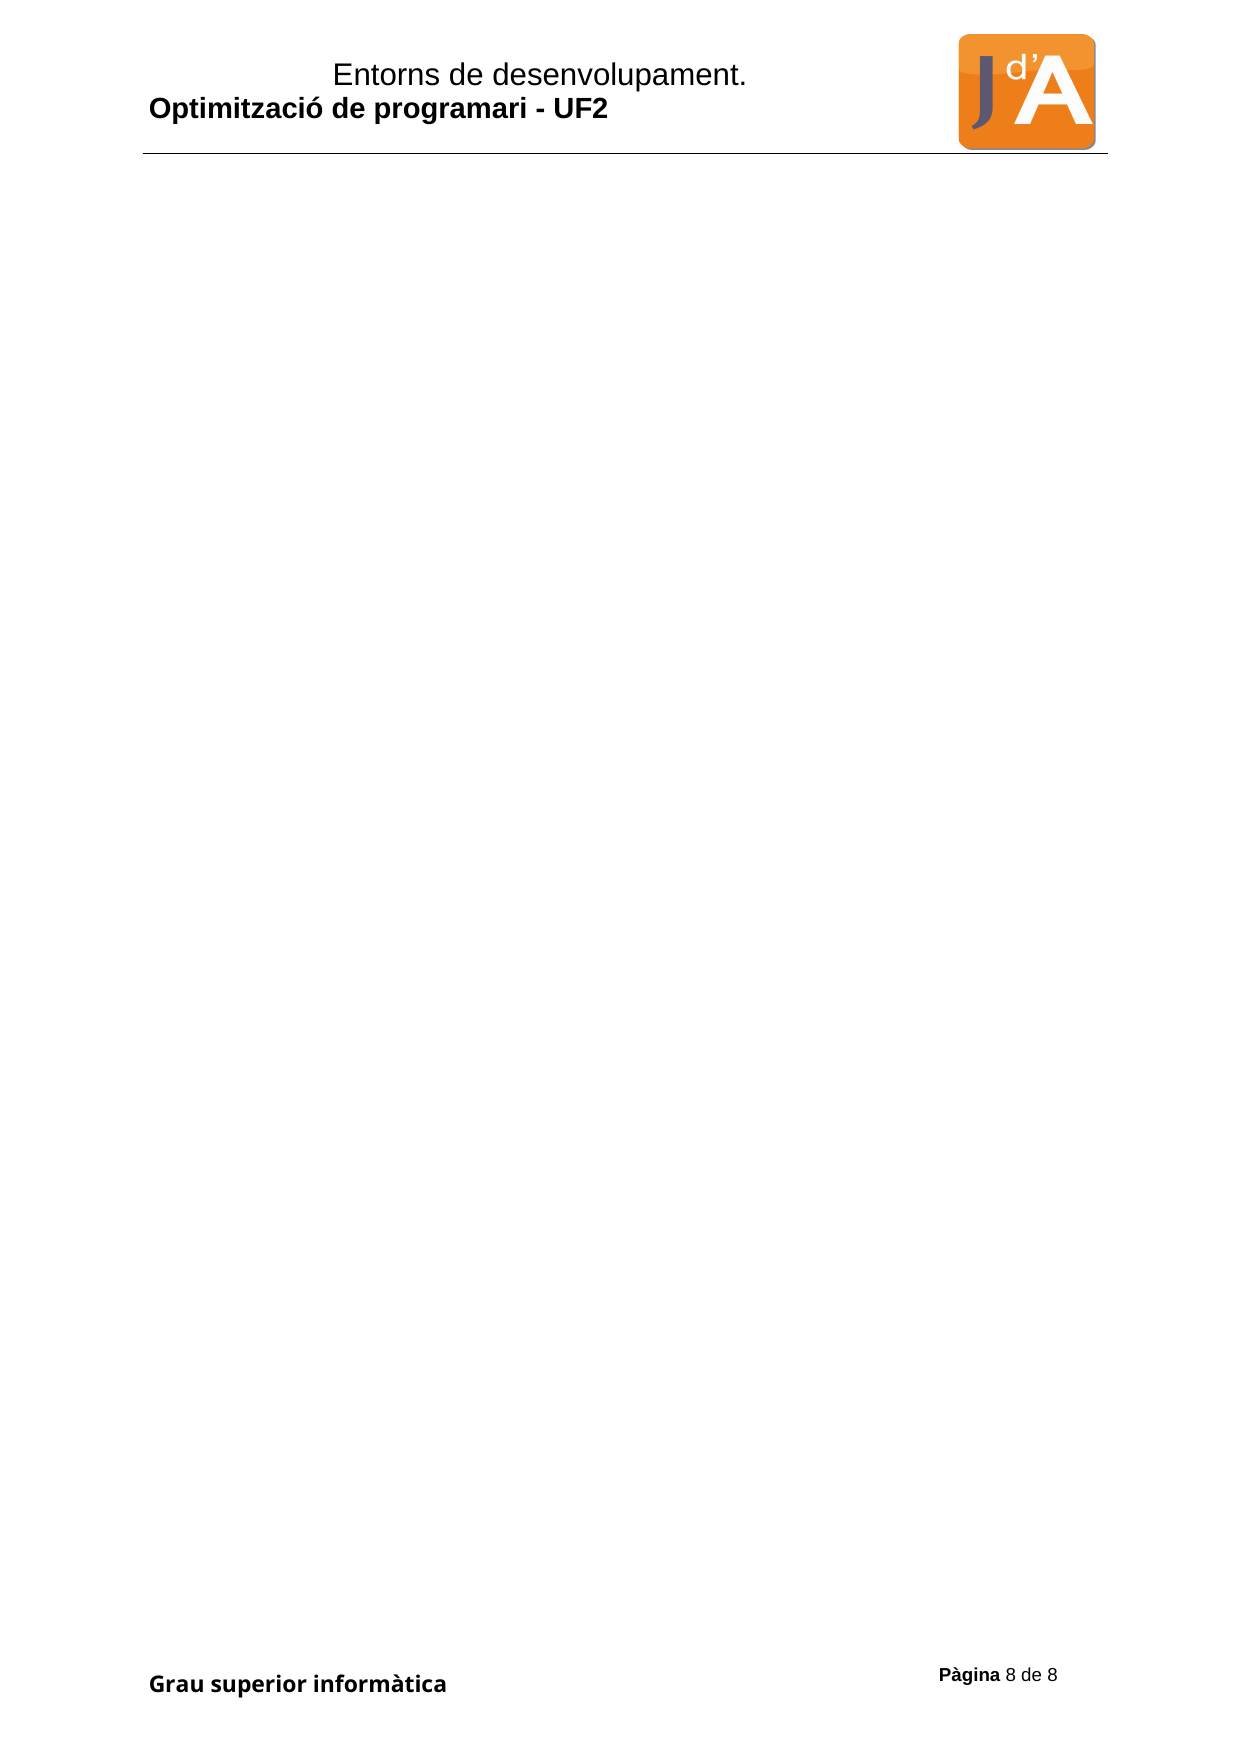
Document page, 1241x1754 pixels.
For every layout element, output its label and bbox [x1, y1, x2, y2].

picture [958, 34, 1096, 150]
